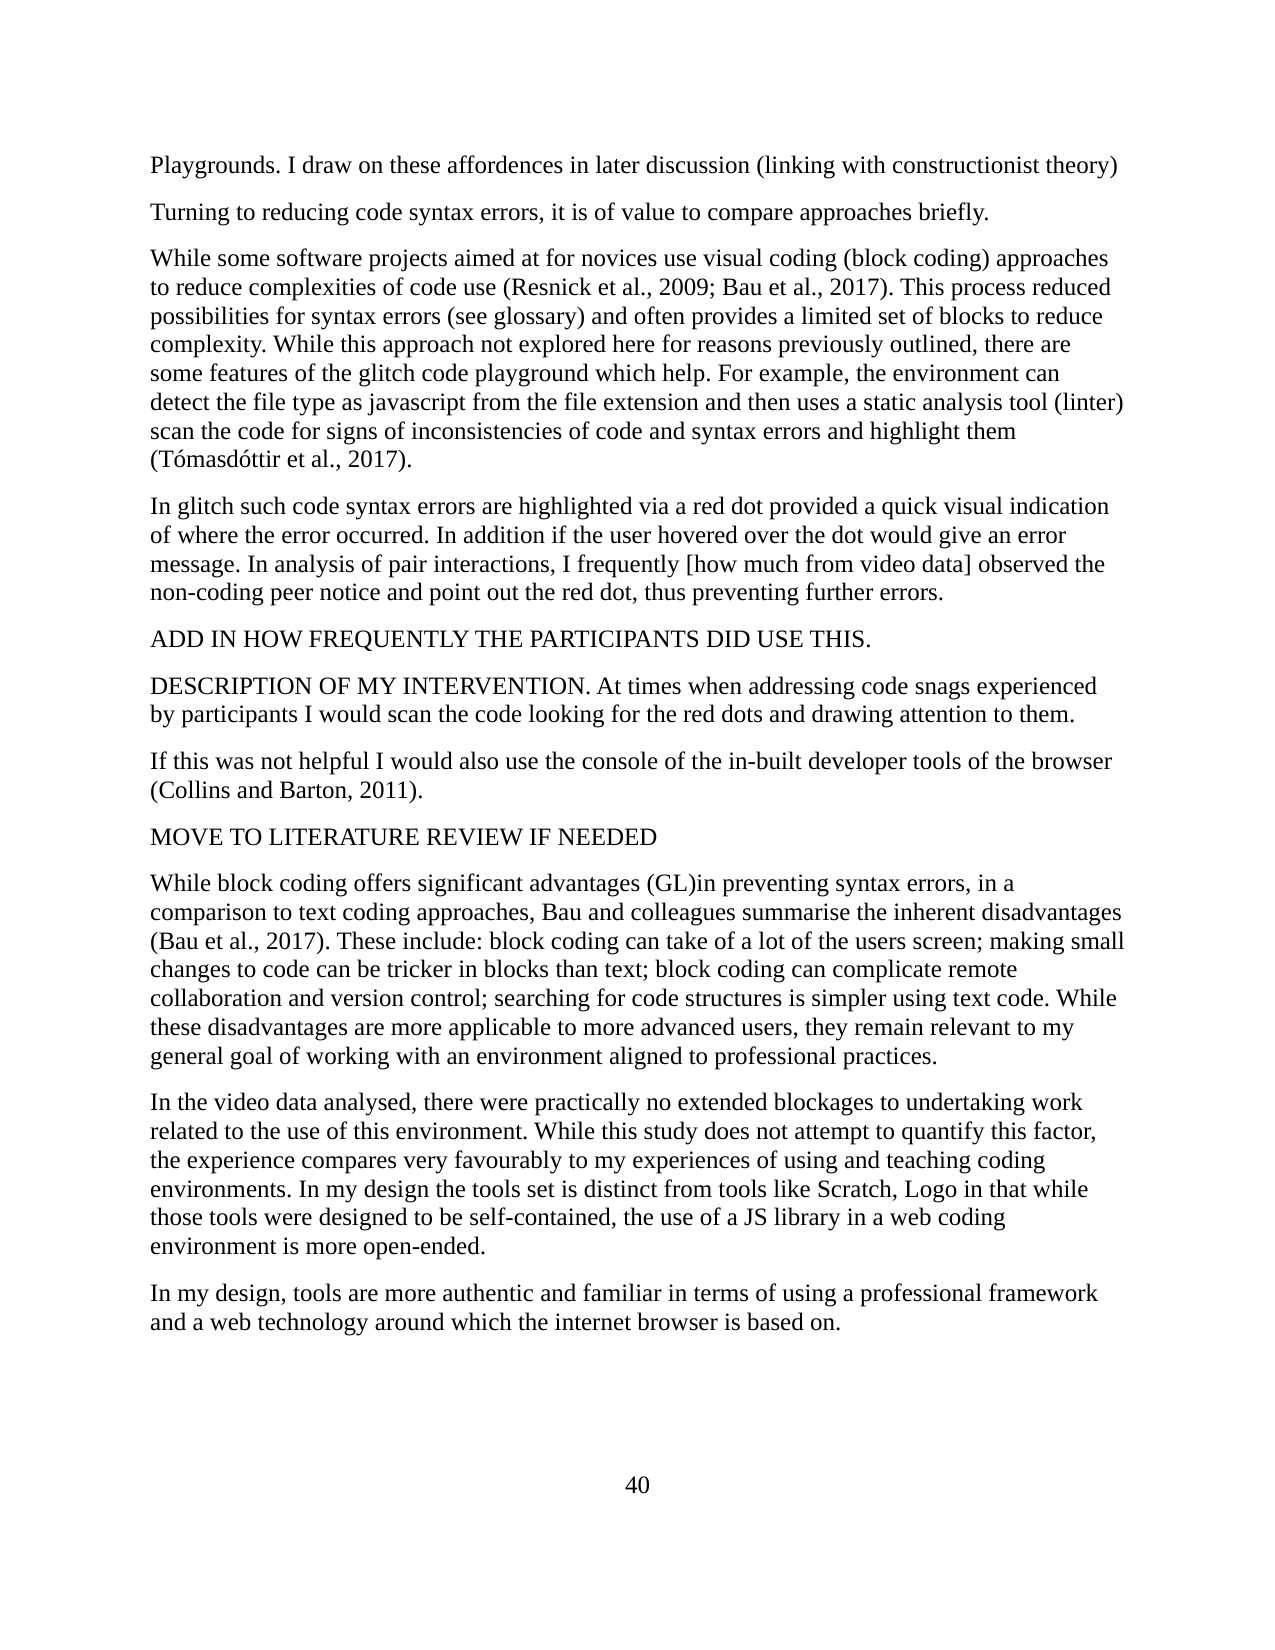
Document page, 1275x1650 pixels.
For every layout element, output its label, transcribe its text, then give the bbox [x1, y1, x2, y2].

text MOVE TO LITERATURE REVIEW IF NEEDED [150, 822, 1125, 850]
text ADD IN HOW FREQUENTLY THE PARTICIPANTS DID USE THIS. [150, 624, 1125, 653]
text While some software projects aimed at for novices use visual coding (block coding) approaches to reduce complexities of code use (Resnick et al., 2009; Bau et al., 2017). This process reduced possibilities for syntax errors (see glossary) and often provides a limited set of blocks to reduce complexity. While this approach not explored here for reasons previously outlined, there are some features of the glitch code playground which help. For example, the environment can detect the file type as javascript from the file extension and then uses a static analysis tool (linter) scan the code for signs of inconsistencies of code and syntax errors and highlight them (Tómasdóttir et al., 2017). [150, 243, 1125, 473]
text If this was not helpful I would also use the console of the in-built developer tools of the browser (Collins and Barton, 2011). [150, 746, 1125, 804]
text In glitch such code syntax errors are highlighted via a red dot provided a quick visual indication of where the error occurred. In addition if the user hovered over the dot would give an error message. In analysis of pair interactions, I frequently [how much from video data] observed the non-coding peer notice and point out the red dot, thus preventing further errors. [150, 491, 1125, 606]
text Turning to reducing code syntax errors, it is of value to compare approaches briefly. [150, 197, 1125, 225]
text In my design, tools are more authentic and familiar in terms of using a professional framework and a web technology around which the internet browser is based on. [150, 1278, 1125, 1335]
text Playgrounds. I draw on these affordences in later discussion (linking with constructionist theory) [150, 150, 1125, 179]
text While block coding offers significant advantages (GL)in preventing syntax errors, in a comparison to text coding approaches, Bau and colleagues summarise the inherent disadvantages (Bau et al., 2017). These include: block coding can take of a lot of the users screen; making small changes to code can be tricker in blocks than text; block coding can complicate remote collaboration and version control; searching for code structures is simpler using text code. While these disadvantages are more applicable to more advanced users, they remain relevant to my general goal of working with an environment aligned to professional practices. [150, 868, 1125, 1069]
text In the video data analysed, there were practically no extended blockages to undertaking work related to the use of this environment. While this study does not attempt to quantify this factor, the experience compares very favourably to my experiences of using and teaching coding environments. In my design the tools set is distinct from tools like Scratch, Logo in that while those tools were designed to be self-contained, the use of a JS library in a web coding environment is more open-ended. [150, 1087, 1125, 1260]
text DESCRIPTION OF MY INTERVENTION. At times when addressing code snags experienced by participants I would scan the code looking for the red dots and drawing attention to them. [150, 671, 1125, 728]
